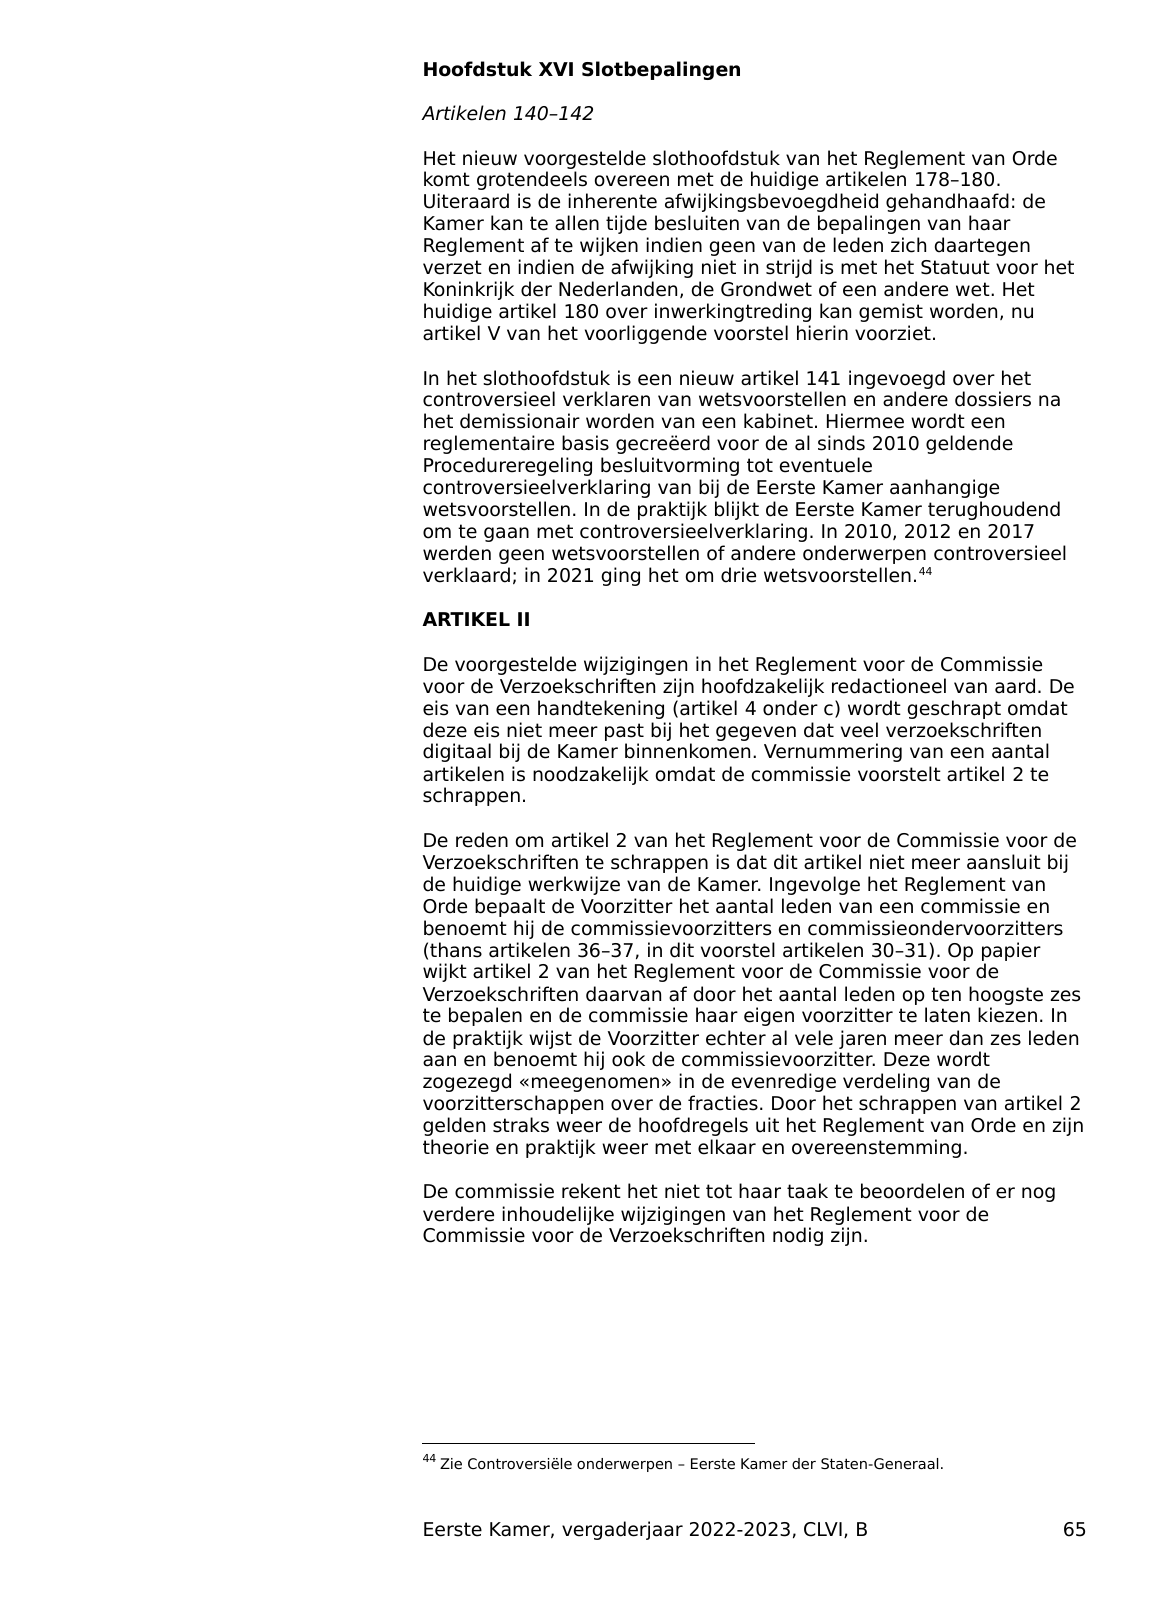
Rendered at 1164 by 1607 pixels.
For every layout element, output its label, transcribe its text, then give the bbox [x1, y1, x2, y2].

subtitle ARTIKEL II [422, 609, 1087, 631]
subtitle Hoofdstuk XVI Slotbepalingen [422, 59, 1087, 81]
text De voorgestelde wijzigingen in het Reglement voor de Commissie voor de Verzoekschriften zijn hoofdzakelijk redactioneel van aard. De eis van een handtekening (artikel 4 onder c) wordt geschrapt omdat deze eis niet meer past bij het gegeven dat veel verzoekschriften digitaal bij de Kamer binnenkomen. Vernummering van een aantal artikelen is noodzakelijk omdat de commissie voorstelt artikel 2 te schrappen. [422, 653, 1087, 807]
subtitle Artikelen 140–142 [422, 103, 1087, 125]
text In het slothoofdstuk is een nieuw artikel 141 ingevoegd over het controversieel verklaren van wetsvoorstellen en andere dossiers na het demissionair worden van een kabinet. Hiermee wordt een reglementaire basis gecreëerd voor de al sinds 2010 geldende Procedureregeling besluitvorming tot eventuele controversieelverklaring van bij de Eerste Kamer aanhangige wetsvoorstellen. In de praktijk blijkt de Eerste Kamer terughoudend om te gaan met controversieelverklaring. In 2010, 2012 en 2017 werden geen wetsvoorstellen of andere onderwerpen controversieel verklaard; in 2021 ging het om drie wetsvoorstellen. [422, 367, 1087, 587]
text Zie Controversiële onderwerpen – Eerste Kamer der Staten-Generaal. [422, 1452, 1087, 1474]
text De reden om artikel 2 van het Reglement voor de Commissie voor de Verzoekschriften te schrappen is dat dit artikel niet meer aansluit bij de huidige werkwijze van de Kamer. Ingevolge het Reglement van Orde bepaalt de Voorzitter het aantal leden van een commissie en benoemt hij de commissievoorzitters en commissieondervoorzitters (thans artikelen 36–37, in dit voorstel artikelen 30–31). Op papier wijkt artikel 2 van het Reglement voor de Commissie voor de Verzoekschriften daarvan af door het aantal leden op ten hoogste zes te bepalen en de commissie haar eigen voorzitter te laten kiezen. In de praktijk wijst de Voorzitter echter al vele jaren meer dan zes leden aan en benoemt hij ook de commissievoorzitter. Deze wordt zogezegd «meegenomen» in de evenredige verdeling van de voorzitterschappen over de fracties. Door het schrappen van artikel 2 gelden straks weer de hoofdregels uit het Reglement van Orde en zijn theorie en praktijk weer met elkaar en overeenstemming. [422, 829, 1087, 1159]
text De commissie rekent het niet tot haar taak te beoordelen of er nog verdere inhoudelijke wijzigingen van het Reglement voor de Commissie voor de Verzoekschriften nodig zijn. [422, 1181, 1087, 1247]
text Het nieuw voorgestelde slothoofdstuk van het Reglement van Orde komt grotendeels overeen met de huidige artikelen 178–180. Uiteraard is de inherente afwijkingsbevoegdheid gehandhaafd: de Kamer kan te allen tijde besluiten van de bepalingen van haar Reglement af te wijken indien geen van de leden zich daartegen verzet en indien de afwijking niet in strijd is met het Statuut voor het Koninkrijk der Nederlanden, de Grondwet of een andere wet. Het huidige artikel 180 over inwerkingtreding kan gemist worden, nu artikel V van het voorliggende voorstel hierin voorziet. [422, 147, 1087, 345]
